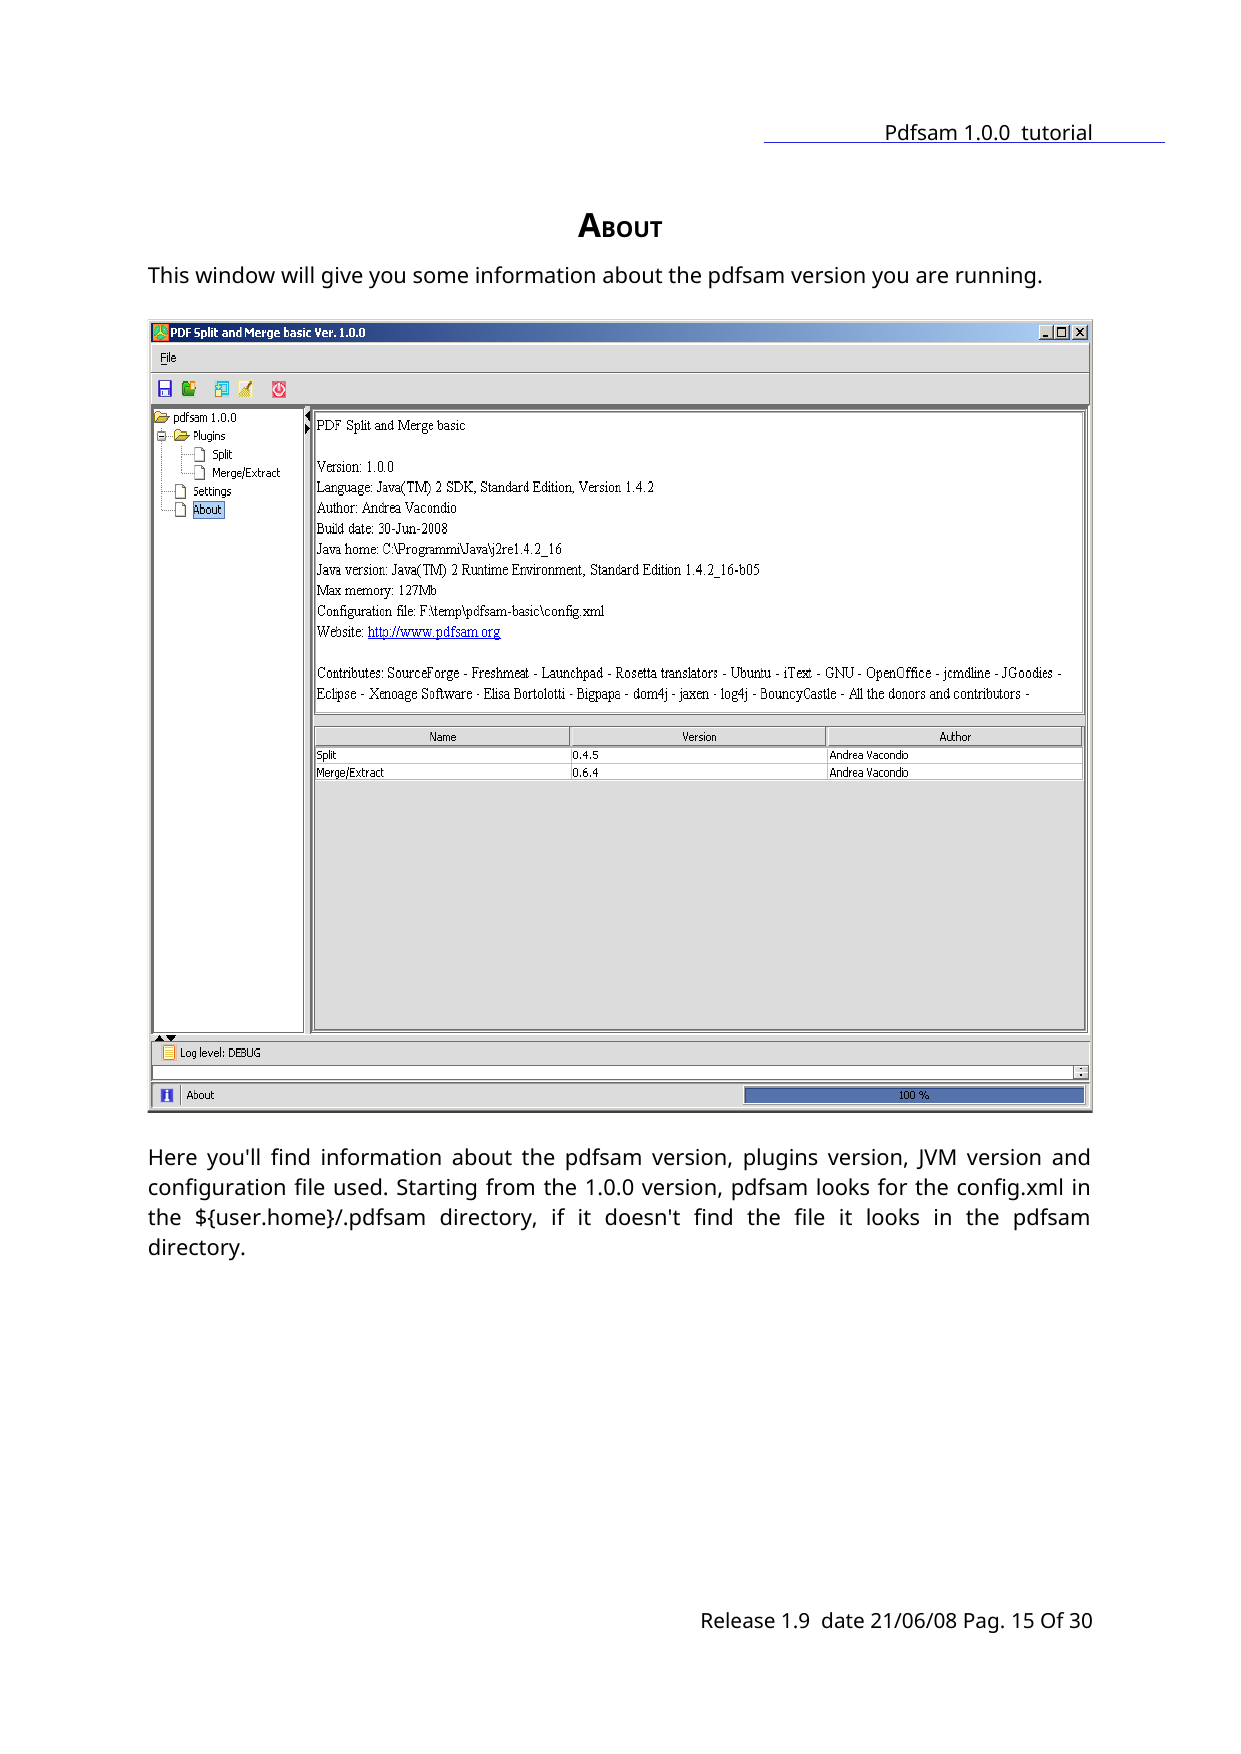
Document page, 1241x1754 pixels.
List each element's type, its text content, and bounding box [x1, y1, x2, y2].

text This window will give you some information about the pdfsam version you are running. [148, 260, 1093, 290]
picture [147, 319, 1093, 1113]
text About [148, 202, 1093, 247]
text Here you'll find information about the pdfsam version, plugins version, JVM version and configuration file used. Starting from the 1.0.0 version, pdfsam looks for the config.xml in the ${user.home}/.pdfsam directory, if it doesn't find the file it looks in the pdfsam directory. [148, 1142, 1093, 1261]
